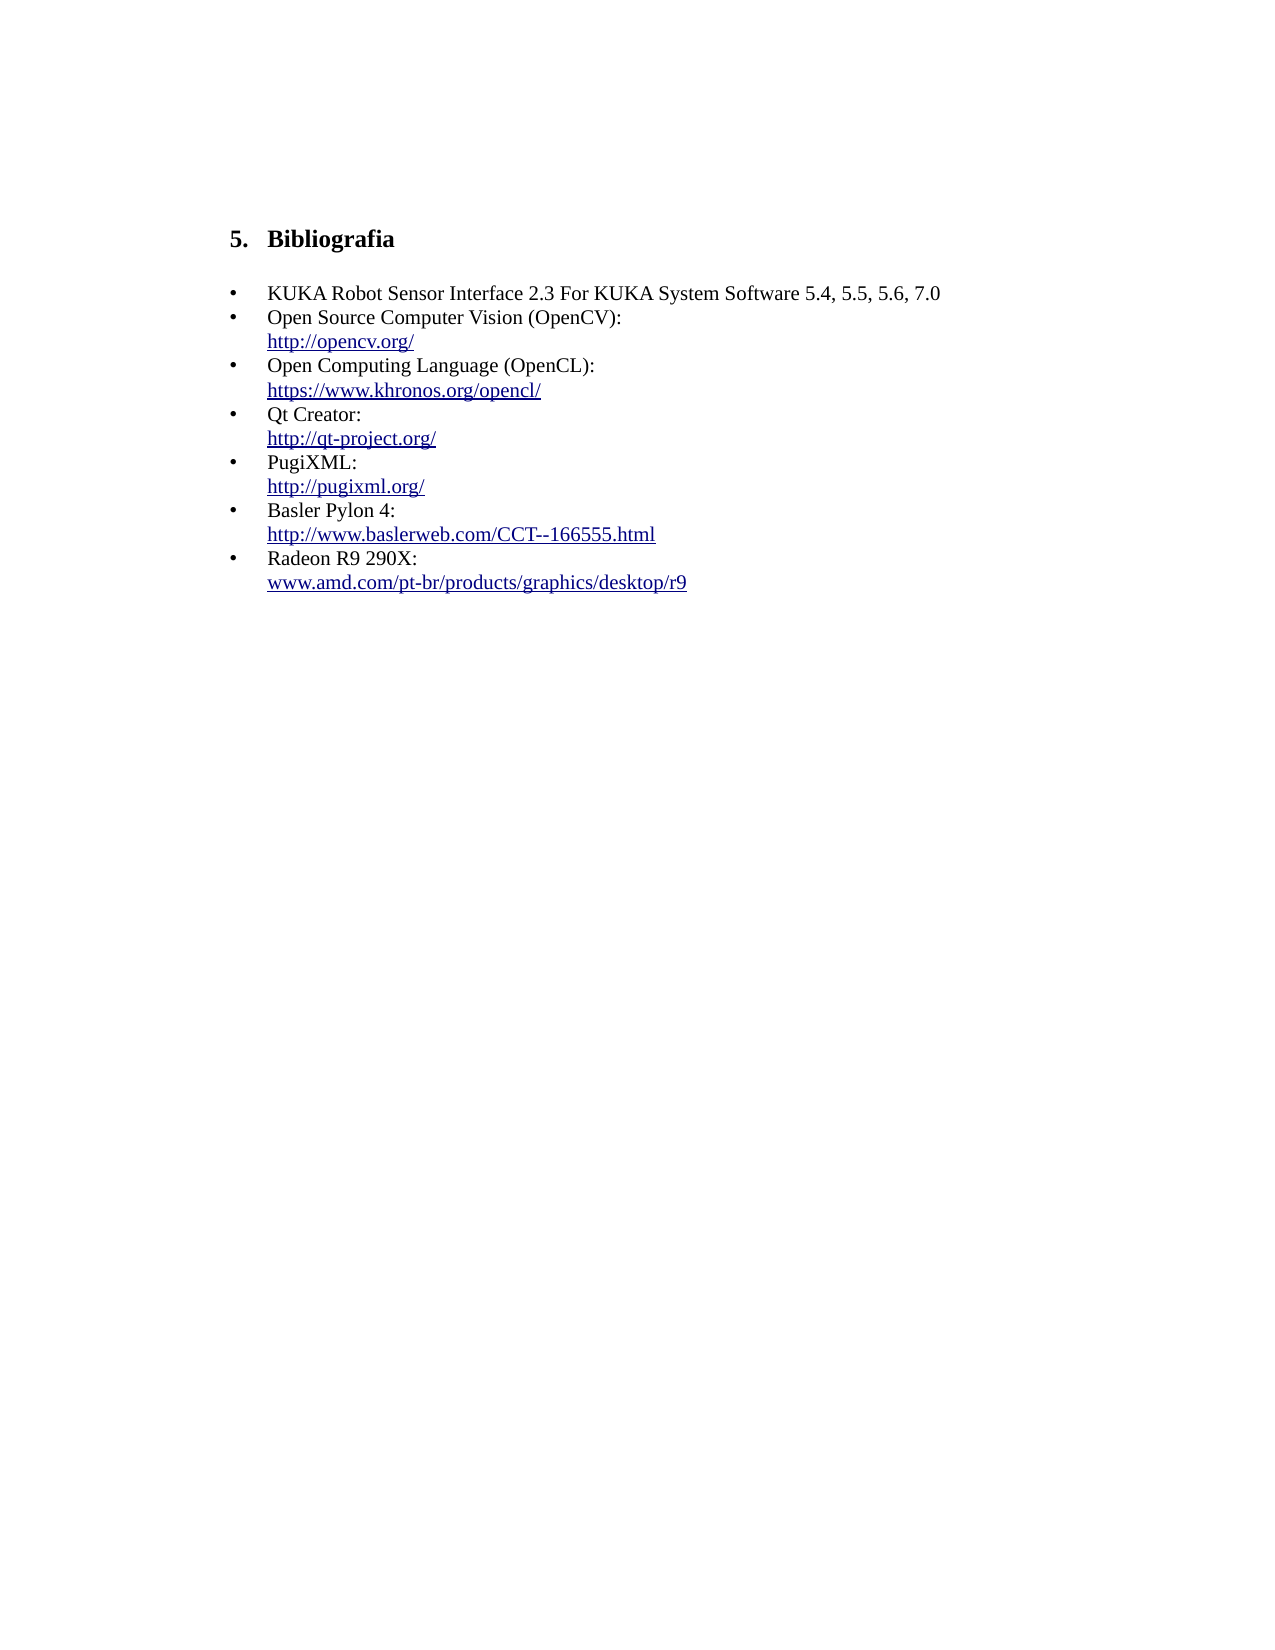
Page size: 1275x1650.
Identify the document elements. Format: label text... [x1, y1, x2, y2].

list Basler Pylon 4: http://www.baslerweb.com/CCT--166555.html [229, 498, 1157, 546]
list Bibliografia [229, 224, 1157, 252]
list http://pugixml.org/ [229, 474, 1157, 498]
list http://qt-project.org/ [229, 426, 1157, 450]
list Qt Creator: [229, 402, 1157, 426]
list http://opencv.org/ [229, 329, 1157, 353]
list KUKA Robot Sensor Interface 2.3 For KUKA System Software 5.4, 5.5, 5.6, 7.0 [229, 281, 1157, 305]
list Radeon R9 290X: www.amd.com/pt-br/products/graphics/desktop/r9 [229, 546, 1157, 594]
list Open Computing Language (OpenCL): https://www.khronos.org/opencl/ [229, 353, 1157, 402]
list Open Source Computer Vision (OpenCV): [229, 305, 1157, 329]
list PugiXML: [229, 450, 1157, 474]
